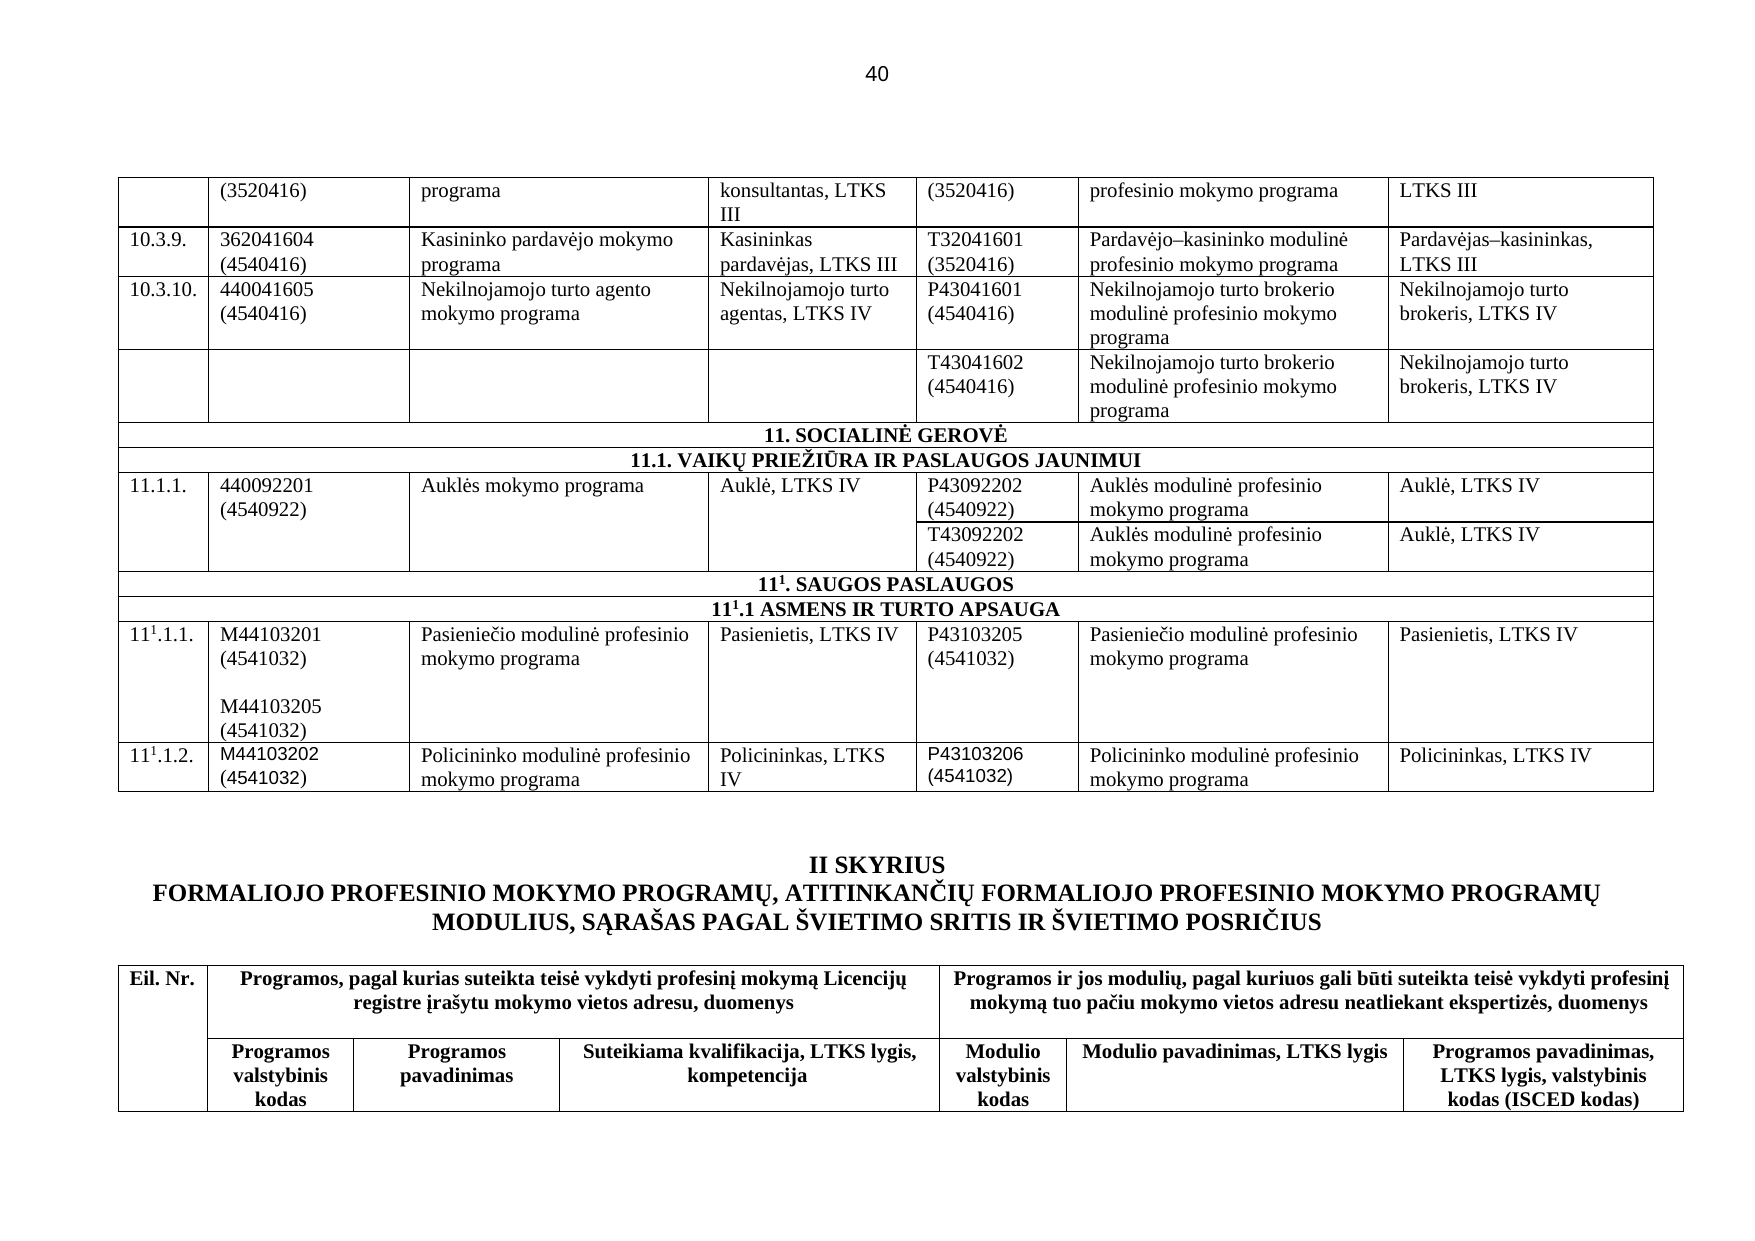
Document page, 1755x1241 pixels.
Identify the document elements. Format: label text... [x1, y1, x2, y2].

table_cell Programos pavadinimas [354, 1039, 559, 1111]
table_cell [209, 350, 409, 422]
table_cell 440041605 (4540416) [209, 277, 409, 349]
table_cell T43092202 (4540922) [917, 523, 1078, 571]
table_cell M44103201 (4541032) M44103205 (4541032) [209, 622, 409, 742]
table_cell Pasieniečio modulinė profesinio mokymo programa [410, 622, 708, 742]
table_cell Pardavėjas–kasininkas, LTKS III [1389, 228, 1653, 276]
table_cell P43103206 (4541032) [917, 743, 1078, 791]
table_cell 11. SOCIALINĖ GEROVĖ [119, 423, 1653, 447]
table_cell 440092201 (4540922) [209, 473, 409, 571]
table_cell 111. SAUGOS PASLAUGOS [119, 572, 1653, 596]
table_header Programos, pagal kurias suteikta teisė vykdyti profesinį mokymą Licencijų registre įrašytu mokymo vietos adresu, duomenys [208, 966, 939, 1038]
table_cell Auklė, LTKS IV [1389, 473, 1653, 521]
table_cell [709, 350, 916, 422]
table_cell 111.1.2. [119, 743, 208, 791]
table_cell Nekilnojamojo turto brokeris, LTKS IV [1389, 350, 1653, 422]
text FORMALIOJO PROFESINIO MOKYMO PROGRAMŲ, ATITINKANČIŲ FORMALIOJO PROFESINIO MOKYMO PROGRAMŲ MODULIUS, SĄRAŠAS PAGAL ŠVIETIMO SRITIS IR ŠVIETIMO POSRIČIUS [118, 878, 1636, 936]
table_cell Nekilnojamojo turto brokerio modulinė profesinio mokymo programa [1079, 277, 1388, 349]
table_cell Modulio pavadinimas, LTKS lygis [1067, 1039, 1403, 1111]
table_cell (3520416) [209, 178, 409, 226]
text II SKYRIUS [118, 850, 1636, 878]
table_cell M44103202 (4541032) [209, 743, 409, 791]
table_cell 111.1 ASMENS IR TURTO APSAUGA [119, 597, 1653, 621]
table_cell Programos valstybinis kodas [208, 1039, 353, 1111]
table_cell programa [410, 178, 708, 226]
table_header Programos ir jos modulių, pagal kuriuos gali būti suteikta teisė vykdyti profesinį mokymą tuo pačiu mokymo vietos adresu neatliekant ekspertizės, duomenys [940, 966, 1683, 1038]
table_cell P43041601 (4540416) [917, 277, 1078, 349]
table_cell Nekilnojamojo turto agento mokymo programa [410, 277, 708, 349]
table_cell Policininkas, LTKS IV [1389, 743, 1653, 791]
table_cell (3520416) [917, 178, 1078, 226]
table_cell Pasienietis, LTKS IV [1389, 622, 1653, 742]
table_header Eil. Nr. [119, 966, 207, 1111]
table_cell Pasieniečio modulinė profesinio mokymo programa [1079, 622, 1388, 742]
table_cell profesinio mokymo programa [1079, 178, 1388, 226]
table_cell [119, 178, 208, 226]
table_cell T32041601 (3520416) [917, 228, 1078, 276]
table_cell Auklė, LTKS IV [1389, 523, 1653, 571]
table_cell P43092202 (4540922) [917, 473, 1078, 521]
table_cell LTKS III [1389, 178, 1653, 226]
table_cell Programos pavadinimas, LTKS lygis, valstybinis kodas (ISCED kodas) [1404, 1039, 1683, 1111]
table_cell 111.1.1. [119, 622, 208, 742]
table_cell 11.1.1. [119, 473, 208, 571]
table_cell Policininko modulinė profesinio mokymo programa [1079, 743, 1388, 791]
table_cell [410, 350, 708, 422]
table_cell P43103205 (4541032) [917, 622, 1078, 742]
table_cell 11.1. VAIKŲ PRIEŽIŪRA IR PASLAUGOS JAUNIMUI [119, 448, 1653, 472]
table_cell 10.3.10. [119, 277, 208, 349]
table_cell konsultantas, LTKS III [709, 178, 916, 226]
table_cell Auklės modulinė profesinio mokymo programa [1079, 473, 1388, 521]
table_cell Auklė, LTKS IV [709, 473, 916, 571]
table_cell 10.3.9. [119, 228, 208, 276]
table_cell [119, 350, 208, 422]
table_cell Nekilnojamojo turto agentas, LTKS IV [709, 277, 916, 349]
table_cell Kasininko pardavėjo mokymo programa [410, 228, 708, 276]
table_cell Policininkas, LTKS IV [709, 743, 916, 791]
table_cell Auklės modulinė profesinio mokymo programa [1079, 523, 1388, 571]
table_cell Modulio valstybinis kodas [940, 1039, 1066, 1111]
table_cell 362041604 (4540416) [209, 228, 409, 276]
table_cell Auklės mokymo programa [410, 473, 708, 571]
table_cell T43041602 (4540416) [917, 350, 1078, 422]
table_cell Nekilnojamojo turto brokeris, LTKS IV [1389, 277, 1653, 349]
table_cell Pardavėjo–kasininko modulinė profesinio mokymo programa [1079, 228, 1388, 276]
table_cell Pasienietis, LTKS IV [709, 622, 916, 742]
table_cell Suteikiama kvalifikacija, LTKS lygis, kompetencija [560, 1039, 939, 1111]
table_cell Kasininkas pardavėjas, LTKS III [709, 228, 916, 276]
table_cell Policininko modulinė profesinio mokymo programa [410, 743, 708, 791]
table_cell Nekilnojamojo turto brokerio modulinė profesinio mokymo programa [1079, 350, 1388, 422]
